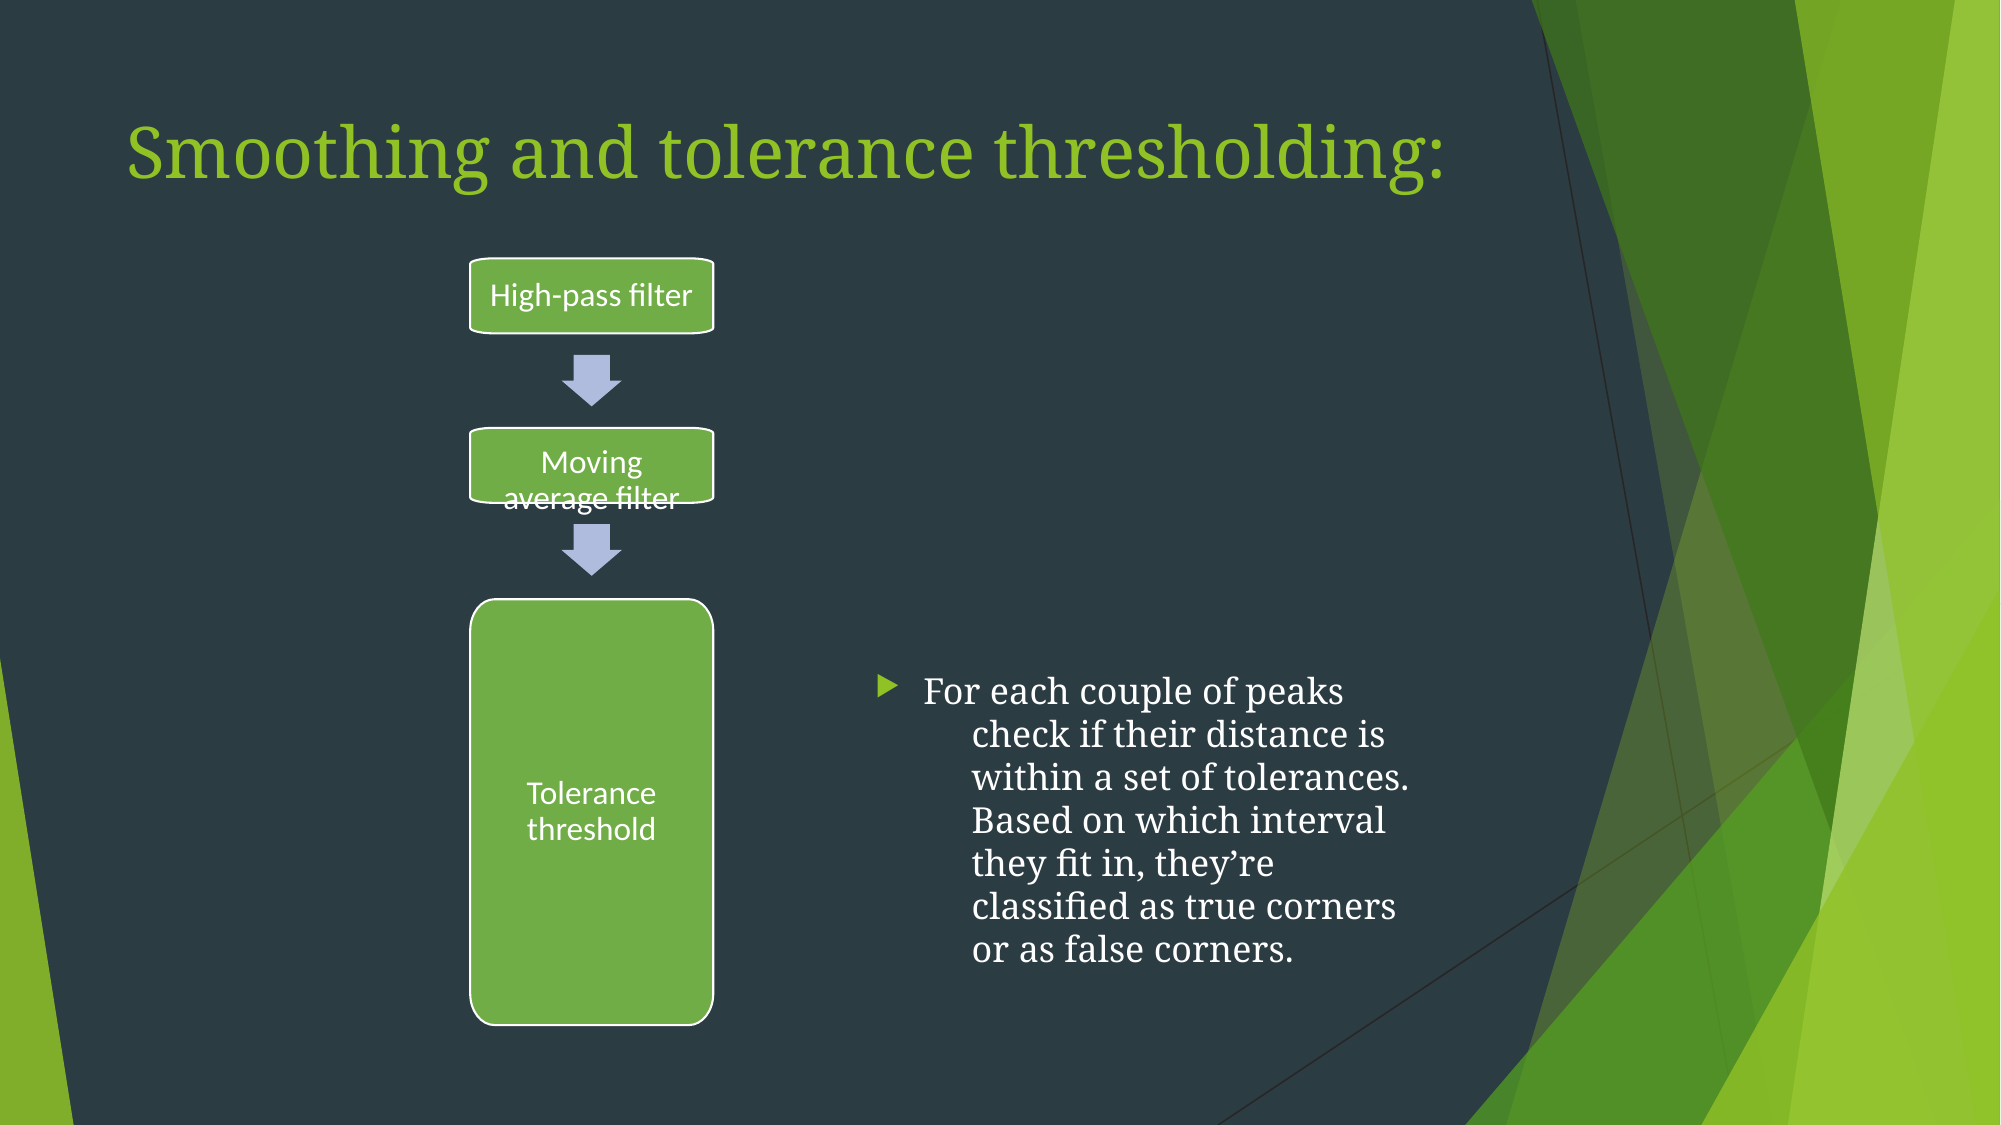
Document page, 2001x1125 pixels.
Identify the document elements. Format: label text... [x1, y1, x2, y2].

text_box [561, 524, 622, 576]
text_box Moving average filter [470, 427, 714, 503]
text_box [561, 354, 622, 407]
text_box For each couple of peaks check if their distance is within a set of tolerances. Based on which interval they fit in, they’re classified as true corners or as false corners. [859, 661, 1444, 1010]
text_box Tolerance threshold [470, 599, 714, 1026]
title Smoothing and tolerance thresholding: [111, 99, 1522, 223]
text_box High-pass filter [470, 258, 714, 334]
